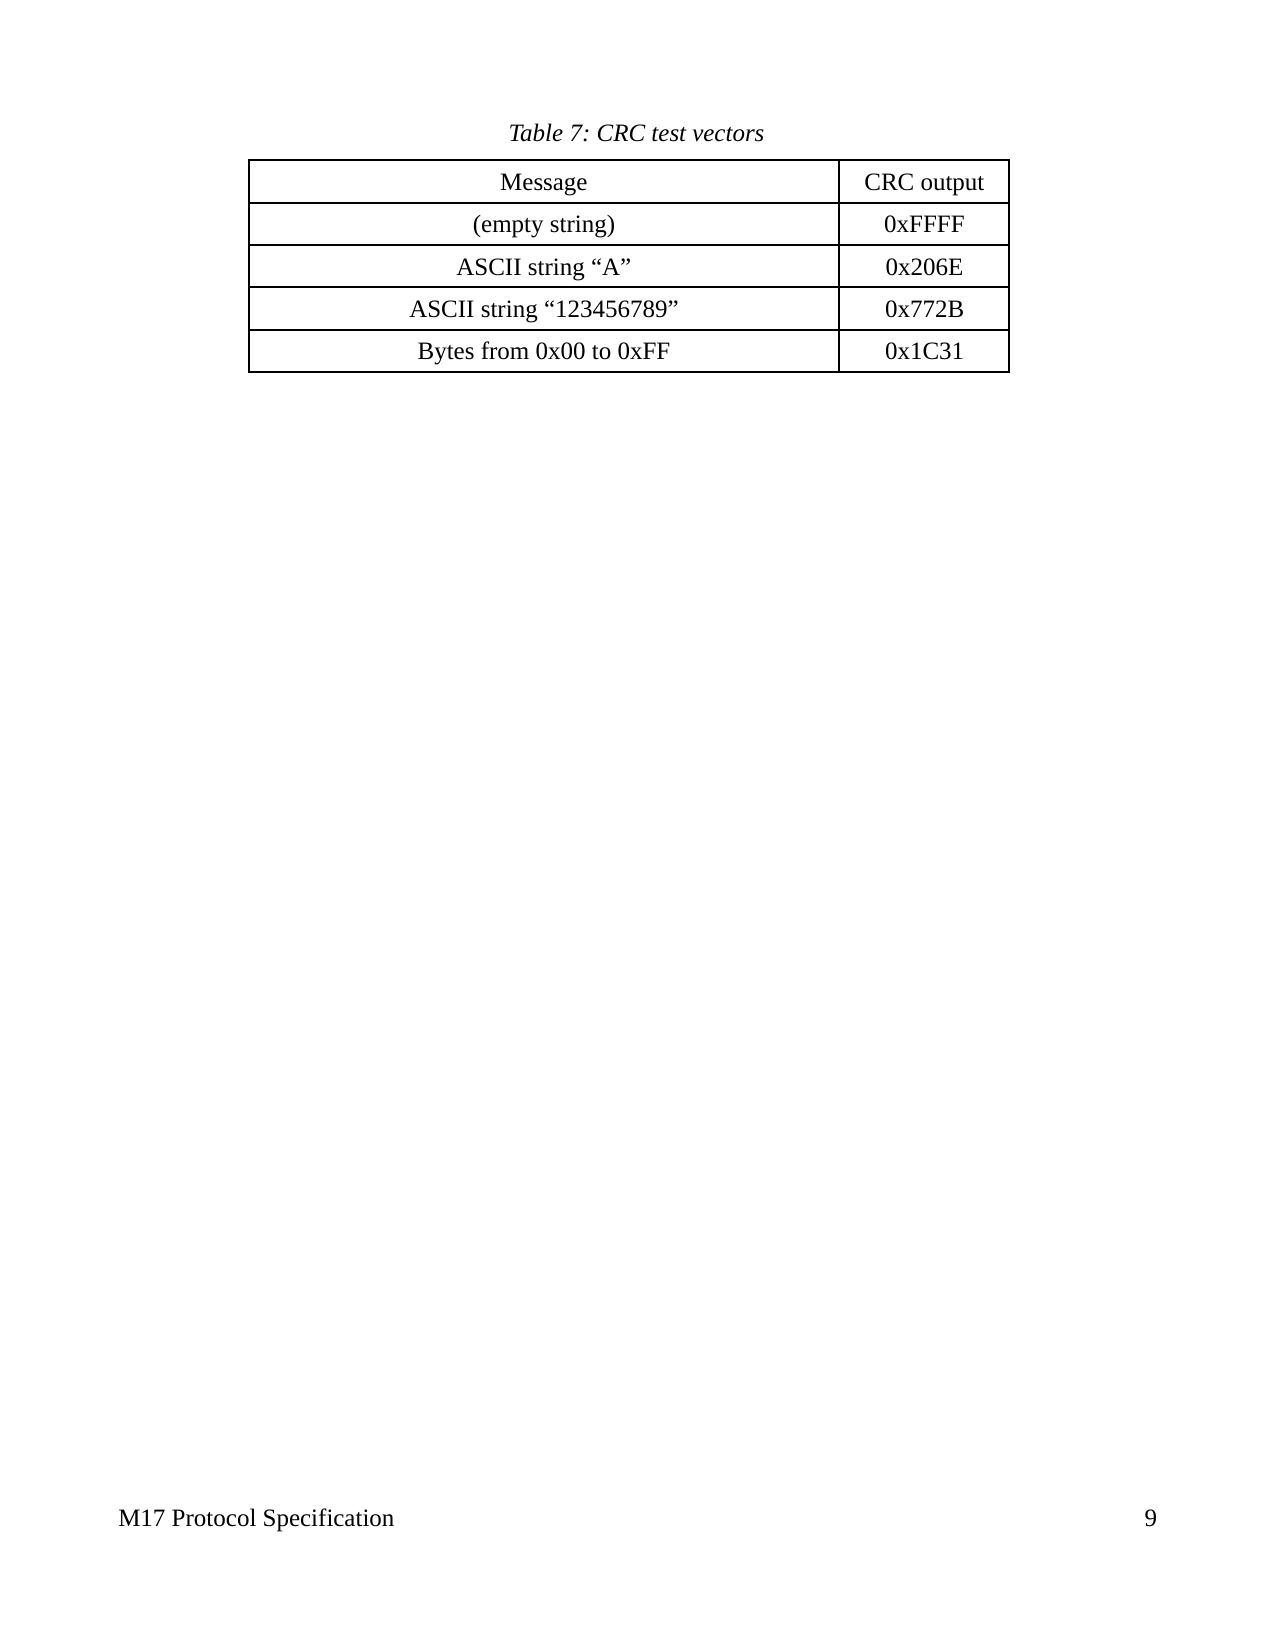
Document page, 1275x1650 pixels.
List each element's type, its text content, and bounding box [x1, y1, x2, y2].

table_cell 0xFFFF [840, 204, 1008, 244]
table_cell 0x772B [840, 288, 1008, 328]
table_cell Bytes from 0x00 to 0xFF [250, 331, 838, 371]
table_cell (empty string) [250, 204, 838, 244]
table_cell 0x206E [840, 246, 1008, 286]
table_cell ASCII string “123456789” [250, 288, 838, 328]
table_cell 0x1C31 [840, 331, 1008, 371]
text Table 7: CRC test vectors [118, 118, 1157, 147]
table_cell ASCII string “A” [250, 246, 838, 286]
table_header Message [250, 161, 838, 202]
table_header CRC output [840, 161, 1008, 202]
